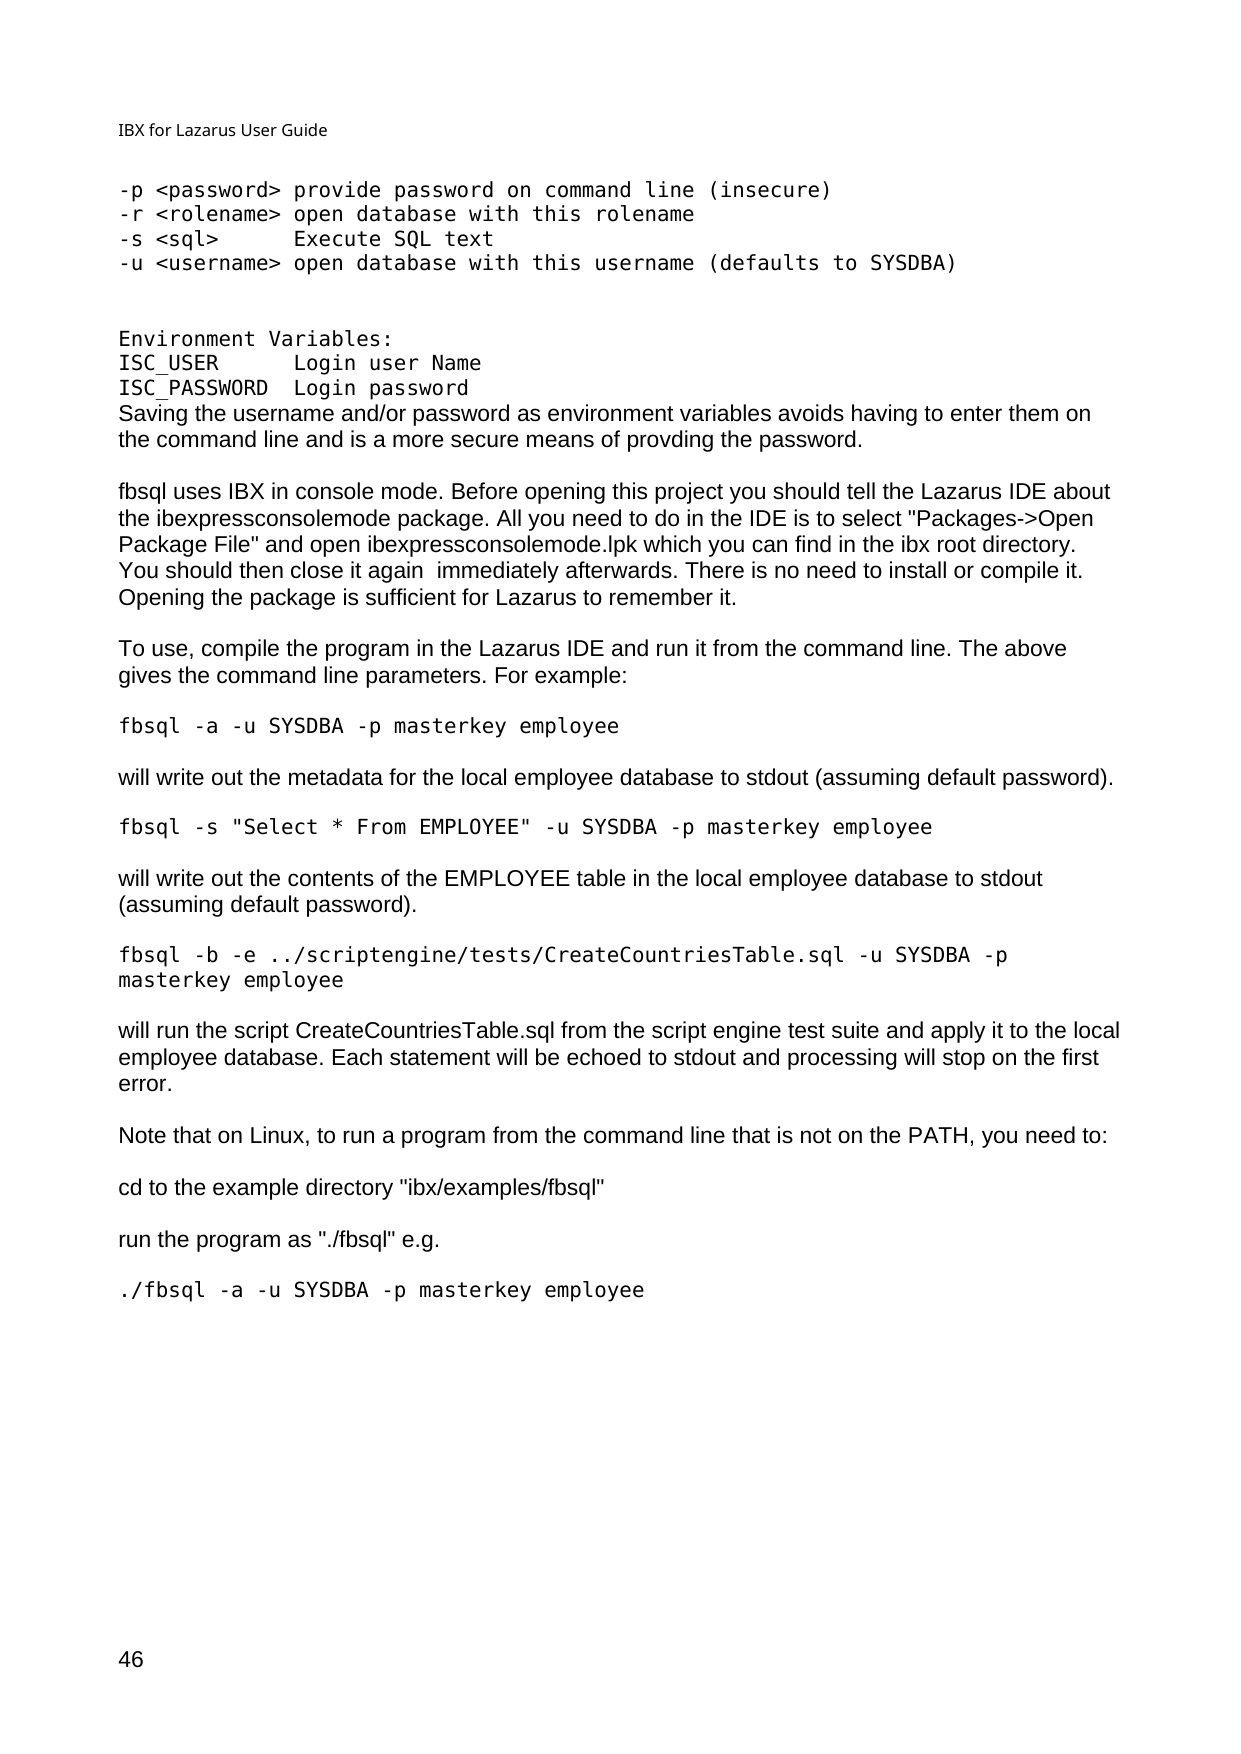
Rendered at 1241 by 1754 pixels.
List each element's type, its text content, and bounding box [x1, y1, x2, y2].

text -u <username> open database with this username (defaults to SYSDBA) [118, 251, 1122, 275]
text ISC_PASSWORD Login password [118, 376, 1122, 400]
text -s <sql> Execute SQL text [118, 227, 1122, 251]
text To use, compile the program in the Lazarus IDE and run it from the command line. The above gives the command line parameters. For example: [118, 635, 1122, 688]
text fbsql -a -u SYSDBA -p masterkey employee [118, 714, 1122, 738]
text cd to the example directory "ibx/examples/fbsql" [118, 1174, 1122, 1200]
text fbsql -b -e ../scriptengine/tests/CreateCountriesTable.sql -u SYSDBA -p masterkey employee [118, 943, 1122, 992]
text Saving the username and/or password as environment variables avoids having to enter them on the command line and is a more secure means of provding the password. [118, 400, 1122, 453]
text Environment Variables: [118, 327, 1122, 351]
text will write out the metadata for the local employee database to stdout (assuming default password). [118, 763, 1122, 790]
text Note that on Linux, to run a program from the command line that is not on the PATH, you need to: [118, 1122, 1122, 1148]
text -r <rolename> open database with this rolename [118, 202, 1122, 227]
text fbsql uses IBX in console mode. Before opening this project you should tell the Lazarus IDE about the ibexpressconsolemode package. All you need to do in the IDE is to select "Packages->Open Package File" and open ibexpressconsolemode.lpk which you can find in the ibx root directory. You should then close it again immediately afterwards. There is no need to install or compile it. Opening the package is sufficient for Lazarus to remember it. [118, 478, 1122, 610]
text will run the script CreateCountriesTable.sql from the script engine test suite and apply it to the local employee database. Each statement will be echoed to stdout and processing will stop on the first error. [118, 1017, 1122, 1096]
text run the program as "./fbsql" e.g. [118, 1226, 1122, 1252]
text will write out the contents of the EMPLOYEE table in the local employee database to stdout (assuming default password). [118, 865, 1122, 918]
text fbsql -s "Select * From EMPLOYEE" -u SYSDBA -p masterkey employee [118, 815, 1122, 839]
text -p <password> provide password on command line (insecure) [118, 178, 1122, 202]
text ./fbsql -a -u SYSDBA -p masterkey employee [118, 1278, 1122, 1302]
text ISC_USER Login user Name [118, 351, 1122, 376]
